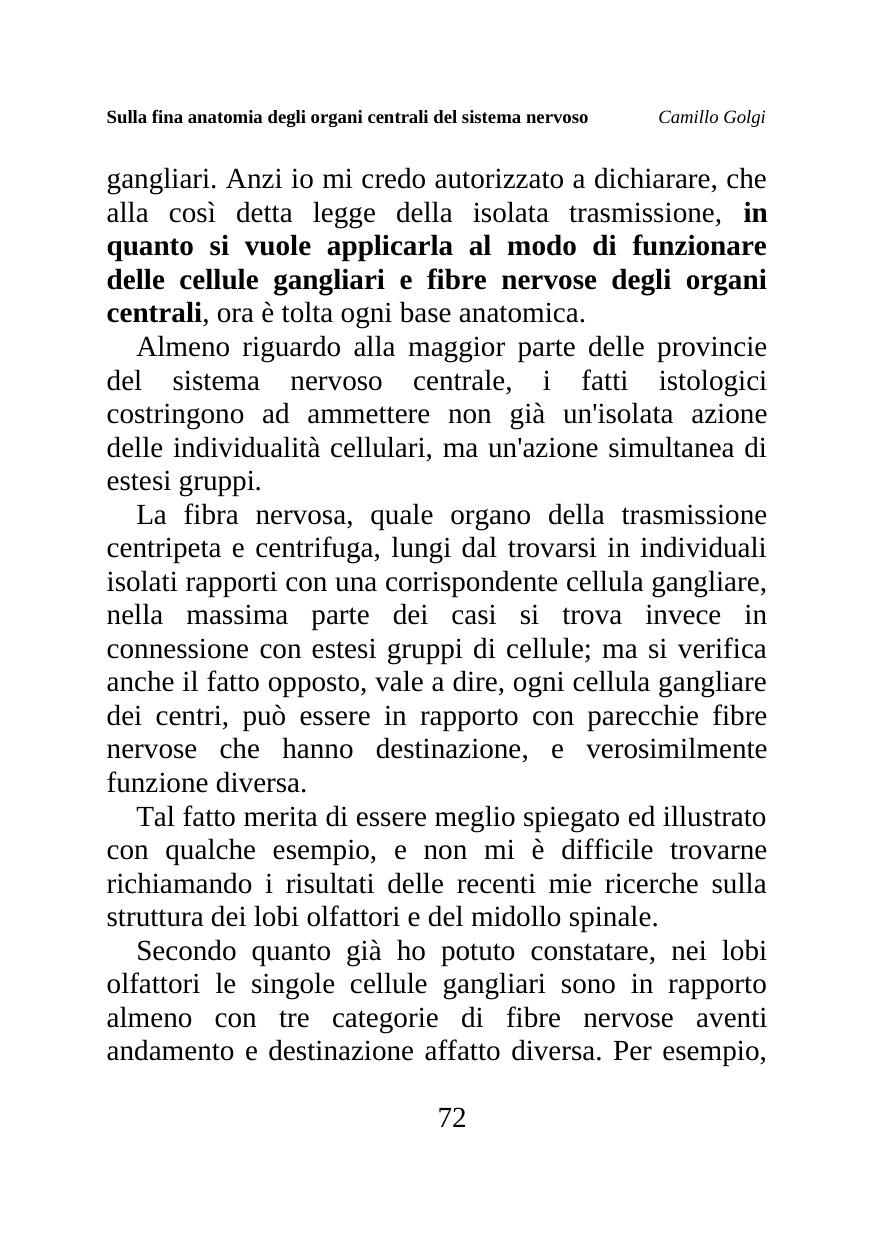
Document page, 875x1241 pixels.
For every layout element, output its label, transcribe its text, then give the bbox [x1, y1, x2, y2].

text La fibra nervosa, quale organo della trasmissione centripeta e centrifuga, lungi dal trovarsi in individuali isolati rapporti con una corrispondente cellula gangliare, nella massima parte dei casi si trova invece in connessione con estesi gruppi di cellule; ma si verifica anche il fatto opposto, vale a dire, ogni cellula gangliare dei centri, può essere in rapporto con parecchie fibre nervose che hanno destinazione, e verosimilmente funzione diversa. [106, 497, 768, 799]
text gangliari. Anzi io mi credo autorizzato a dichiarare, che alla così detta legge della isolata trasmissione, in quanto si vuole applicarla al modo di funzionare delle cellule gangliari e fibre nervose degli organi centrali, ora è tolta ogni base anatomica. [106, 161, 768, 329]
text Tal fatto merita di essere meglio spiegato ed illustrato con qualche esempio, e non mi è difficile trovarne richiamando i risultati delle recenti mie ricerche sulla struttura dei lobi olfattori e del midollo spinale. [106, 799, 768, 933]
text Almeno riguardo alla maggior parte delle provincie del sistema nervoso centrale, i fatti istologici costringono ad ammettere non già un'isolata azione delle individualità cellulari, ma un'azione simultanea di estesi gruppi. [106, 329, 768, 497]
text Secondo quanto già ho potuto constatare, nei lobi olfattori le singole cellule gangliari sono in rapporto almeno con tre categorie di fibre nervose aventi andamento e destinazione affatto diversa. Per esempio, [106, 933, 768, 1067]
